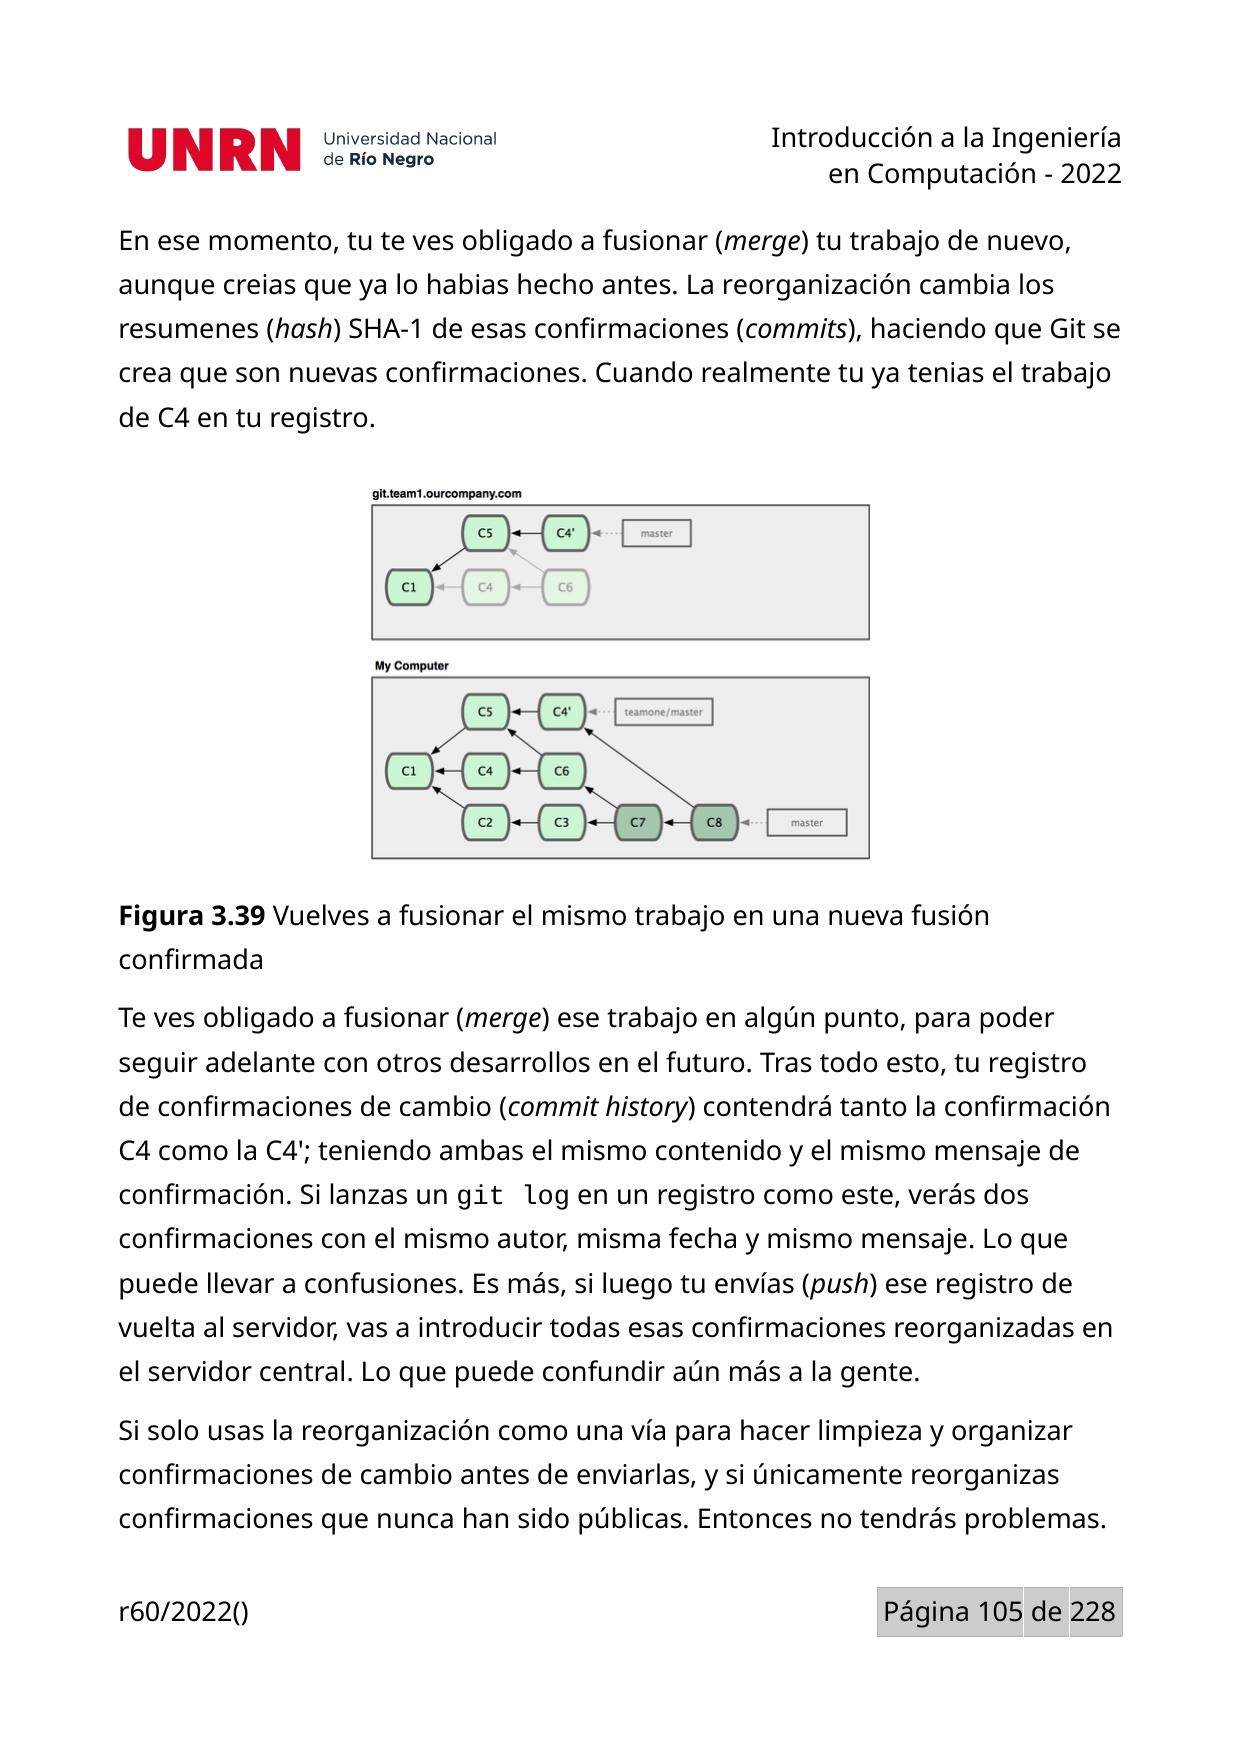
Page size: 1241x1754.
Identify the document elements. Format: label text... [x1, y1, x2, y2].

text En ese momento, tu te ves obligado a fusionar (merge) tu trabajo de nuevo, aunque creias que ya lo habias hecho antes. La reorganización cambia los resumenes (hash) SHA-1 de esas confirmaciones (commits), haciendo que Git se crea que son nuevas confirmaciones. Cuando realmente tu ya tenias el trabajo de C4 en tu registro. [118, 221, 1122, 435]
picture [118, 118, 505, 180]
text Figura 3.39 Vuelves a fusionar el mismo trabajo en una nueva fusión confirmada [118, 457, 1122, 977]
text Te ves obligado a fusionar (merge) ese trabajo en algún punto, para poder seguir adelante con otros desarrollos en el futuro. Tras todo esto, tu registro de confirmaciones de cambio (commit history) contendrá tanto la confirmación C4 como la C4'; teniendo ambas el mismo contenido y el mismo mensaje de confirmación. Si lanzas un git log en un registro como este, verás dos confirmaciones con el mismo autor, misma fecha y mismo mensaje. Lo que puede llevar a confusiones. Es más, si luego tu envías (push) ese registro de vuelta al servidor, vas a introducir todas esas confirmaciones reorganizadas en el servidor central. Lo que puede confundir aún más a la gente. [118, 999, 1122, 1389]
text Si solo usas la reorganización como una vía para hacer limpieza y organizar confirmaciones de cambio antes de enviarlas, y si únicamente reorganizas confirmaciones que nunca han sido públicas. Entonces no tendrás problemas. [118, 1411, 1122, 1536]
picture [370, 486, 870, 860]
